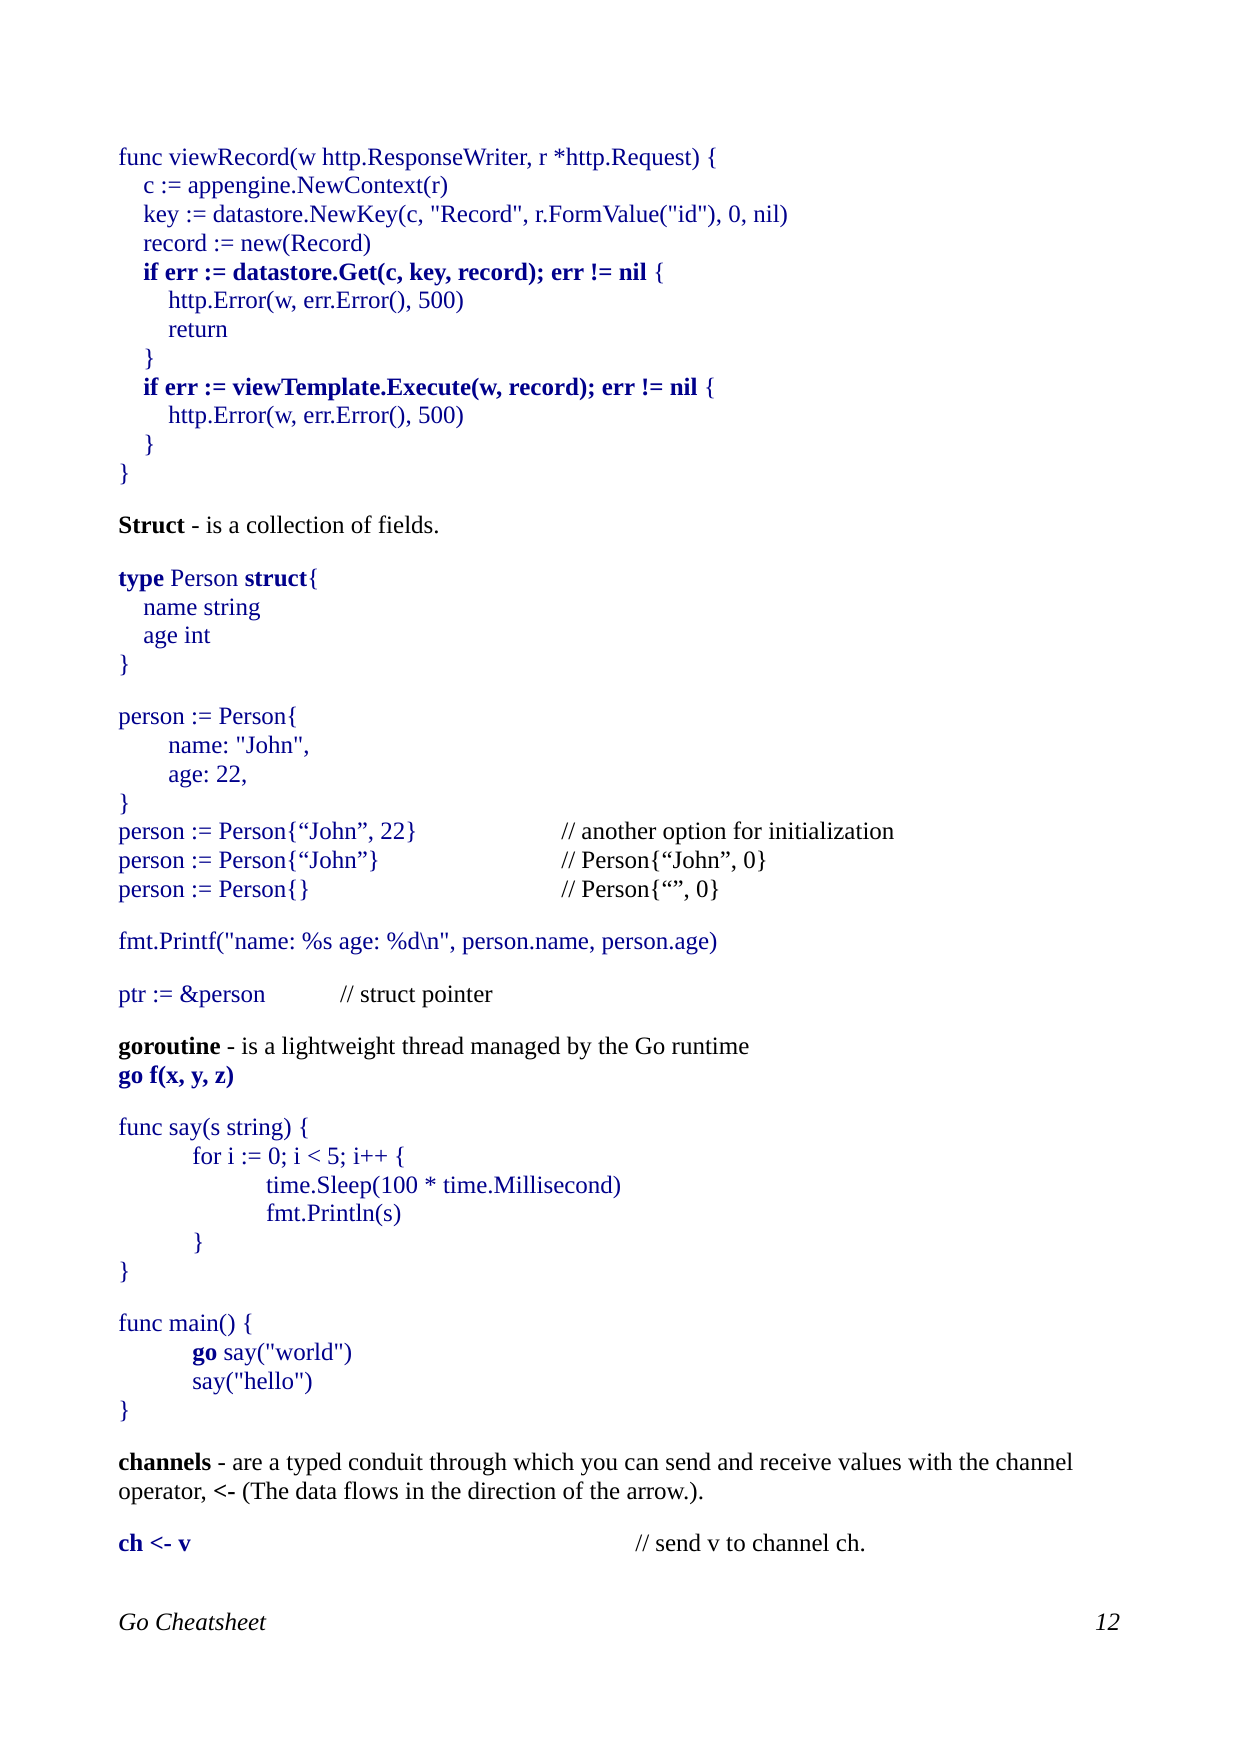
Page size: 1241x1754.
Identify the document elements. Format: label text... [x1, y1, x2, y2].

text } [118, 458, 1122, 487]
text func main() { [118, 1308, 1122, 1337]
text func say(s string) { [118, 1112, 1122, 1141]
text record := new(Record) [118, 228, 1122, 257]
text person := Person{“John”, 22} // another option for initialization [118, 816, 1122, 845]
text goroutine - is a lightweight thread managed by the Go runtime [118, 1031, 1122, 1060]
text } [118, 429, 1122, 458]
text key := datastore.NewKey(c, "Record", r.FormValue("id"), 0, nil) [118, 199, 1122, 228]
text } [118, 343, 1122, 372]
text age int [118, 620, 1122, 649]
text person := Person{} // Person{“”, 0} [118, 874, 1122, 903]
text for i := 0; i < 5; i++ { [118, 1141, 1122, 1170]
text func viewRecord(w http.ResponseWriter, r *http.Request) { [118, 142, 1122, 171]
text Struct - is a collection of fields. [118, 510, 1122, 539]
text person := Person{ [118, 701, 1122, 730]
text c := appengine.NewContext(r) [118, 171, 1122, 199]
text http.Error(w, err.Error(), 500) [118, 286, 1122, 314]
text ptr := &person // struct pointer [118, 979, 1122, 1007]
text name string [118, 592, 1122, 620]
text go say("world") [118, 1337, 1122, 1366]
text type Person struct{ [118, 563, 1122, 592]
text http.Error(w, err.Error(), 500) [118, 401, 1122, 429]
text say("hello") [118, 1366, 1122, 1395]
text ch <- v // send v to channel ch. [118, 1528, 1122, 1557]
text } [118, 788, 1122, 816]
text fmt.Println(s) [118, 1198, 1122, 1227]
text time.Sleep(100 * time.Millisecond) [118, 1170, 1122, 1198]
text if err := viewTemplate.Execute(w, record); err != nil { [118, 372, 1122, 401]
text fmt.Printf("name: %s age: %d\n", person.name, person.age) [118, 926, 1122, 955]
text if err := datastore.Get(c, key, record); err != nil { [118, 257, 1122, 286]
text } [118, 1256, 1122, 1285]
text } [118, 1227, 1122, 1256]
text } [118, 649, 1122, 678]
text channels - are a typed conduit through which you can send and receive values with the channel operator, <- (The data flows in the direction of the arrow.). [118, 1447, 1122, 1504]
text age: 22, [118, 759, 1122, 788]
text name: "John", [118, 730, 1122, 759]
text person := Person{“John”} // Person{“John”, 0} [118, 845, 1122, 874]
text go f(x, y, z) [118, 1060, 1122, 1089]
text return [118, 314, 1122, 343]
text } [118, 1395, 1122, 1423]
